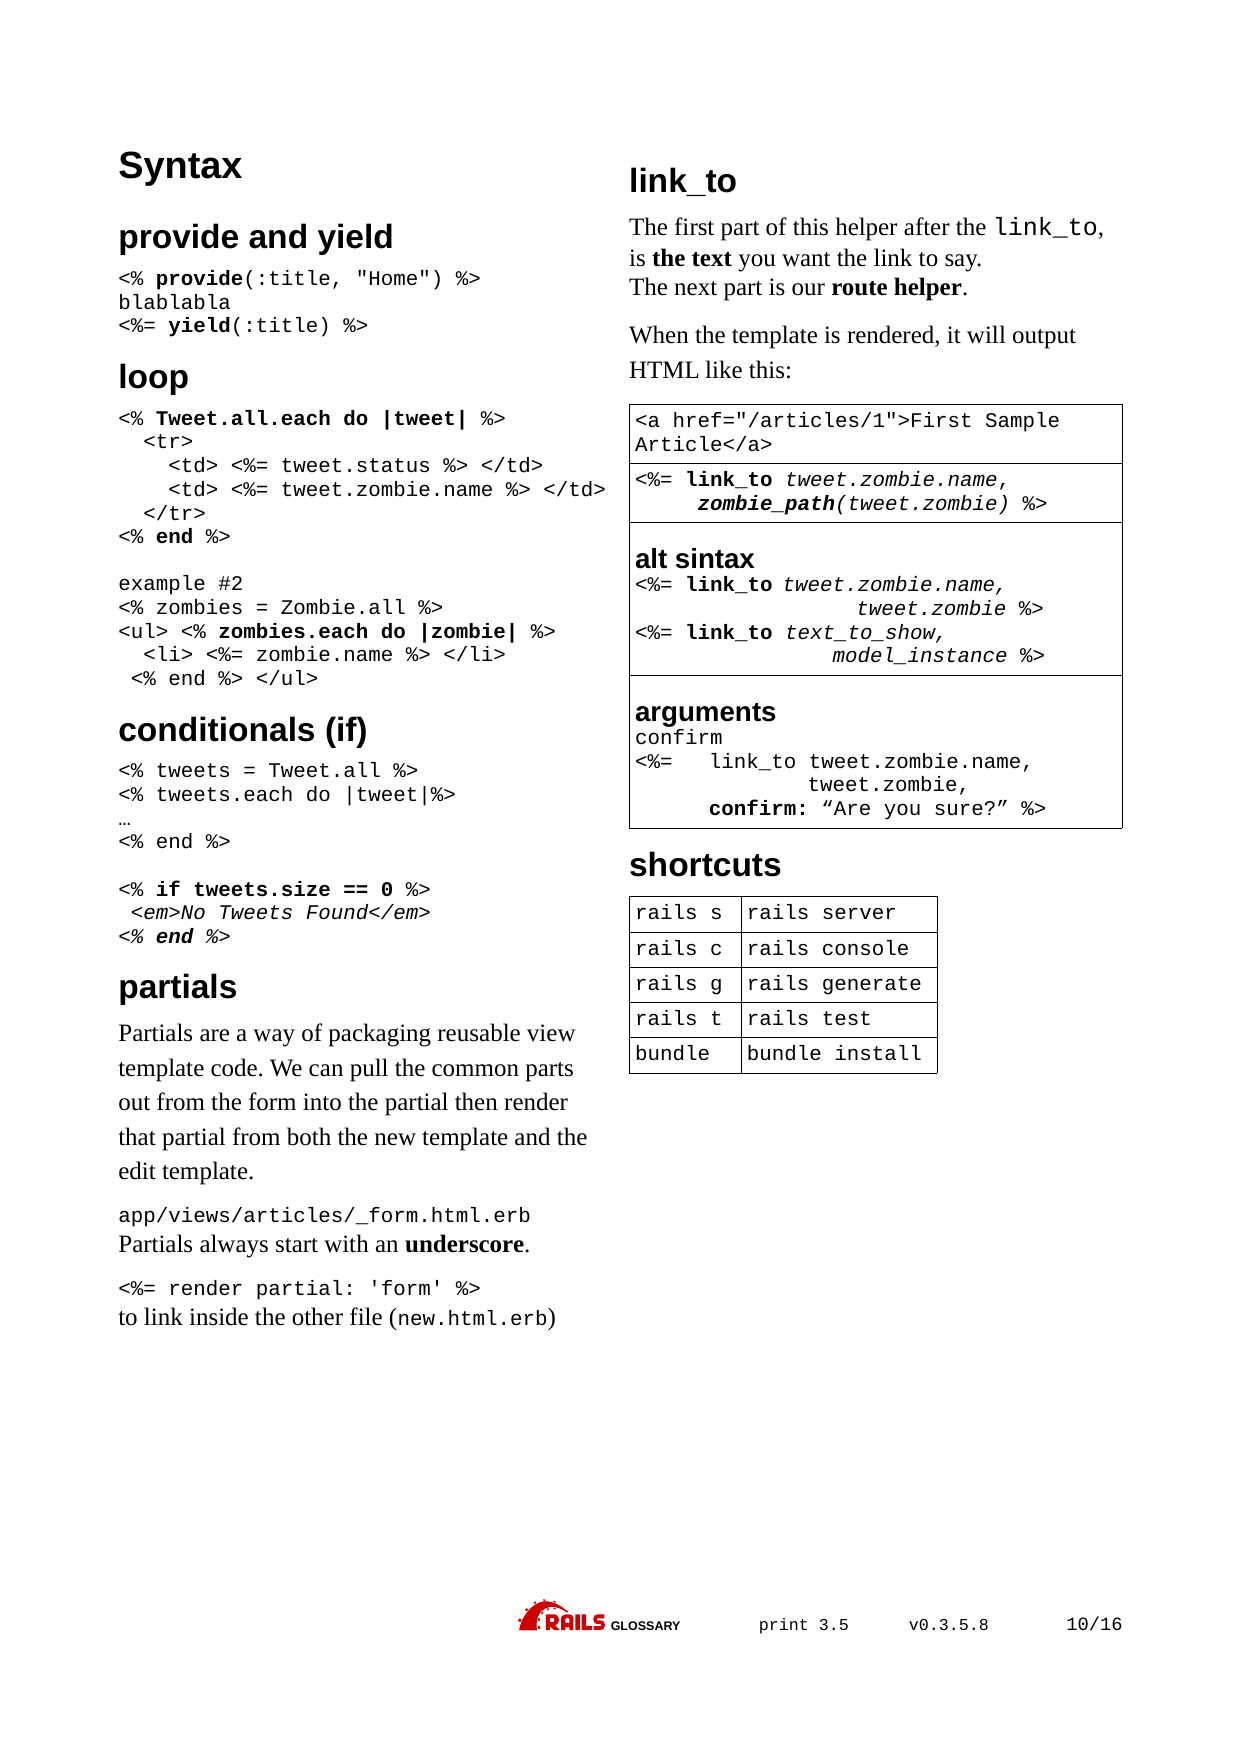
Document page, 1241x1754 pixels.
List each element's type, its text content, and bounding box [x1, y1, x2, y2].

text app/views/articles/_form.html.erb [118, 1206, 611, 1229]
text <% provide(:title, "Home") %> [118, 268, 611, 292]
subtitle Syntax [118, 143, 611, 187]
text <%= render partial: 'form' %> [118, 1278, 611, 1302]
text <% end %> [118, 526, 611, 550]
subtitle conditionals (if) [118, 709, 611, 748]
table_cell arguments confirm <%= link_to tweet.zombie.name, tweet.zombie, confirm: “Are you sure?” %> [630, 676, 1122, 827]
text <% zombies = Zombie.all %> [118, 597, 611, 621]
table_cell rails console [742, 933, 937, 967]
text <% if tweets.size == 0 %> [118, 879, 611, 902]
text blablabla [118, 292, 611, 315]
table_cell rails g [630, 968, 741, 1002]
subtitle provide and yield [118, 217, 611, 256]
table_cell rails c [630, 933, 741, 967]
table_cell rails generate [742, 968, 937, 1002]
text to link inside the other file (new.html.erb) [118, 1302, 611, 1331]
text Partials are a way of packaging reusable view template code. We can pull the common parts out from the form into the partial then render that partial from both the new template and the edit template. [118, 1018, 611, 1185]
text <%= yield(:title) %> [118, 315, 611, 339]
text </tr> [118, 502, 611, 526]
text <td> <%= tweet.status %> </td> [118, 455, 611, 479]
table_cell rails test [742, 1003, 937, 1037]
text <% Tweet.all.each do |tweet| %> [118, 408, 611, 432]
table_cell <%= link_to tweet.zombie.name, zombie_path(tweet.zombie) %> [630, 464, 1122, 522]
text … [118, 808, 611, 831]
text <% tweets.each do |tweet|%> [118, 784, 611, 808]
text The next part is our route helper. [629, 272, 1122, 300]
text Partials always start with an underscore. [118, 1229, 611, 1258]
text <li> <%= zombie.name %> </li> [118, 644, 611, 668]
subtitle shortcuts [629, 845, 1122, 884]
text The first part of this helper after the link_to, is the text you want the link to say. [629, 212, 1122, 272]
subtitle partials [118, 967, 611, 1006]
table_header rails server [742, 897, 937, 932]
subtitle link_to [629, 161, 1122, 199]
table_cell bundle [630, 1038, 741, 1072]
table_cell rails t [630, 1003, 741, 1037]
text <% end %> </ul> [118, 668, 611, 692]
text <tr> [118, 432, 611, 455]
table_header <a href="/articles/1">First Sample Article</a> [630, 405, 1122, 463]
text <% end %> [118, 831, 611, 855]
text <td> <%= tweet.zombie.name %> </td> [118, 479, 611, 502]
text When the template is rendered, it will output HTML like this: [629, 321, 1122, 384]
text <% end %> [118, 926, 611, 950]
text <em>No Tweets Found</em> [118, 902, 611, 926]
table_header rails s [630, 897, 741, 932]
text example #2 [118, 573, 611, 597]
table_cell alt sintax <%= link_to tweet.zombie.name, tweet.zombie %> <%= link_to text_to_show, model_instance %> [630, 523, 1122, 675]
subtitle loop [118, 357, 611, 395]
table_cell bundle install [742, 1038, 937, 1072]
text <% tweets = Tweet.all %> [118, 761, 611, 784]
text <ul> <% zombies.each do |zombie| %> [118, 621, 611, 644]
